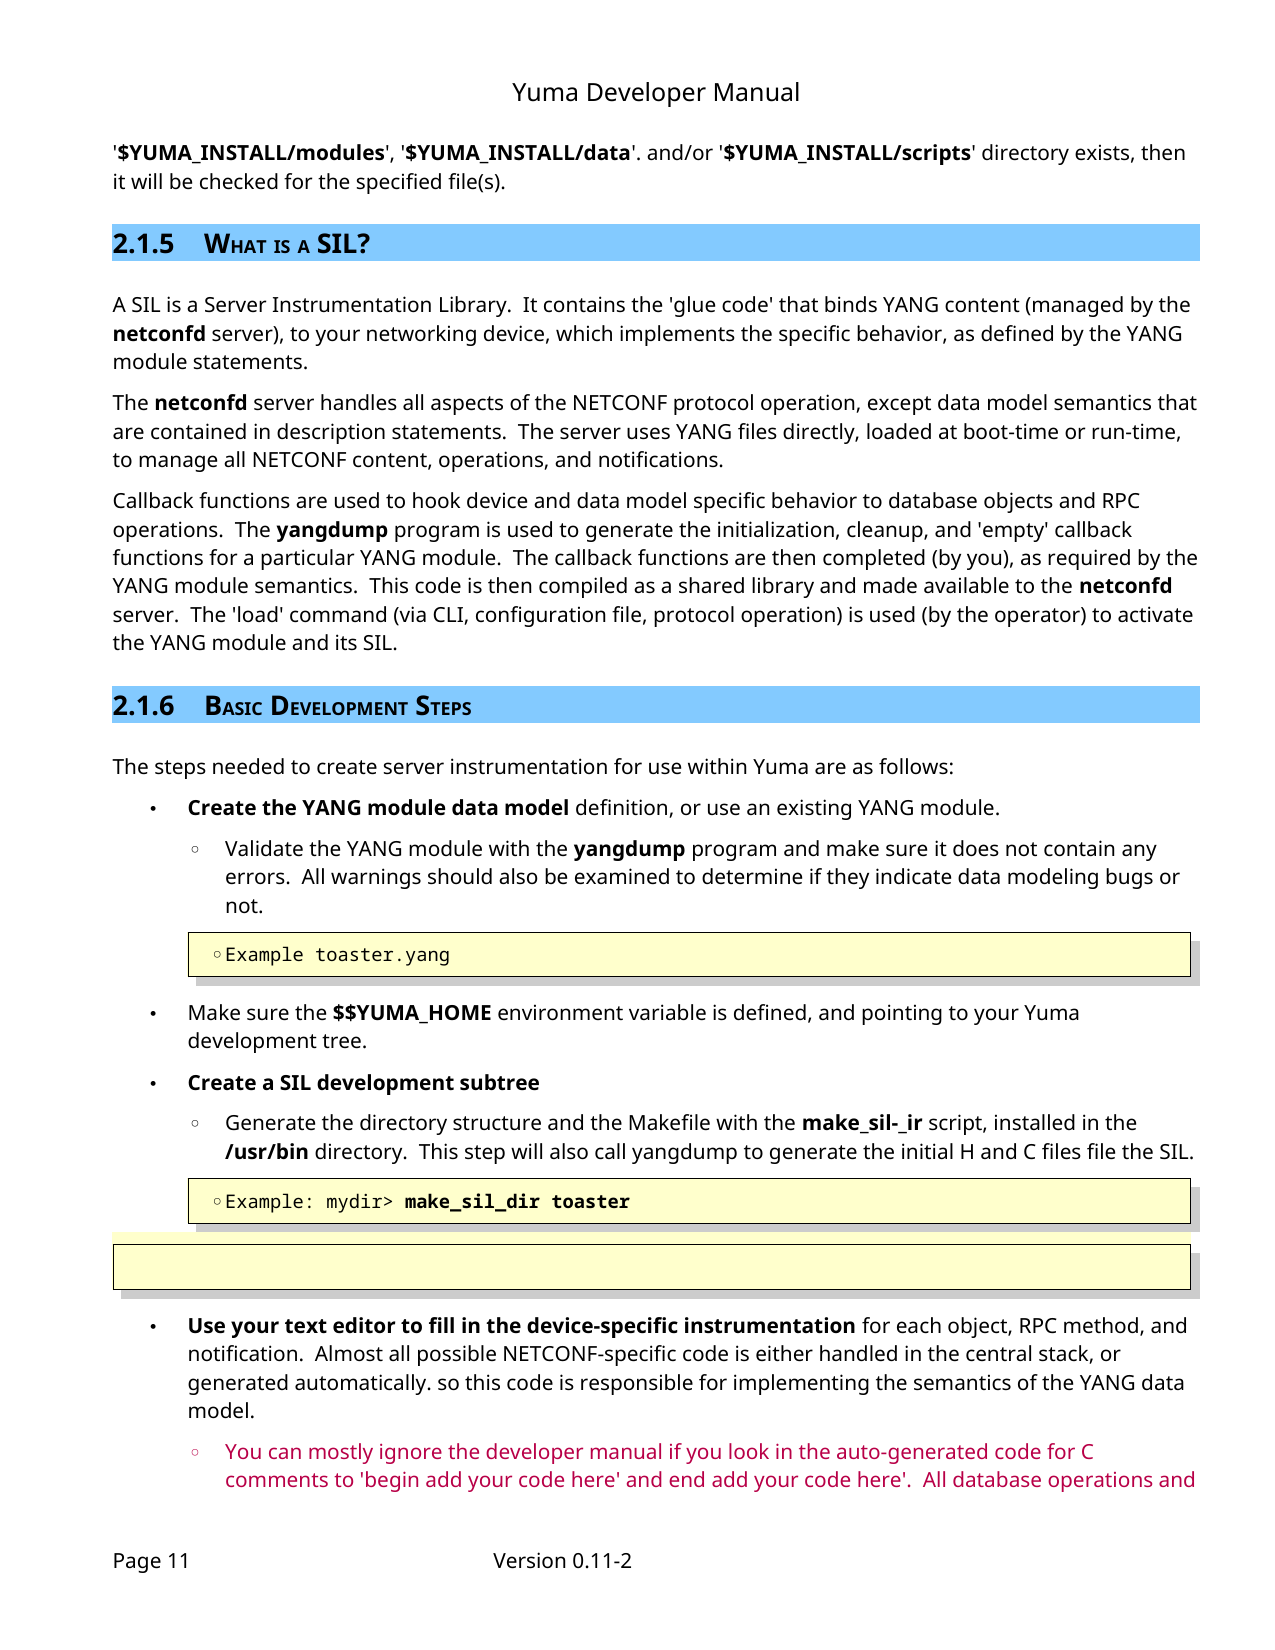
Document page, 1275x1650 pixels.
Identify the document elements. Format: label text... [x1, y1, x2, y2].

list Use your text editor to fill in the device-specific instrumentation for each object, RPC method, and notification. Almost all possible NETCONF-specific code is either handled in the central stack, or generated automatically. so this code is responsible for implementing the semantics of the YANG data model. [150, 1311, 1200, 1424]
list Make sure the $$YUMA_HOME environment variable is defined, and pointing to your Yuma development tree. [150, 998, 1200, 1055]
subtitle Basic Development Steps [112, 686, 1200, 723]
text Callback functions are used to hook device and data model specific behavior to database objects and RPC operations. The yangdump program is used to generate the initialization, cleanup, and 'empty' callback functions for a particular YANG module. The callback functions are then completed (by you), as required by the YANG module semantics. This code is then compiled as a shared library and made available to the netconfd server. The 'load' command (via CLI, configuration file, protocol operation) is used (by the operator) to activate the YANG module and its SIL. [112, 486, 1200, 657]
text The netconfd server handles all aspects of the NETCONF protocol operation, except data model semantics that are contained in description statements. The server uses YANG files directly, loaded at boot-time or run-time, to manage all NETCONF content, operations, and notifications. [112, 388, 1200, 474]
list Example: mydir> make_sil_dir toaster [189, 1179, 1190, 1223]
list Generate the directory structure and the Makefile with the make_sil-_ir script, installed in the /usr/bin directory. This step will also call yangdump to generate the initial H and C files file the SIL. [187, 1108, 1200, 1165]
text '$YUMA_INSTALL/modules', '$YUMA_INSTALL/data'. and/or '$YUMA_INSTALL/scripts' directory exists, then it will be checked for the specified file(s). [112, 138, 1200, 195]
subtitle What is a SIL? [112, 224, 1200, 261]
text The steps needed to create server instrumentation for use within Yuma are as follows: [112, 752, 1200, 781]
list Create the YANG module data model definition, or use an existing YANG module. [150, 793, 1200, 821]
list You can mostly ignore the developer manual if you look in the auto-generated code for C comments to 'begin add your code here' and end add your code here'. All database operations and [187, 1437, 1200, 1494]
text A SIL is a Server Instrumentation Library. It contains the 'glue code' that binds YANG content (managed by the netconfd server), to your networking device, which implements the specific behavior, as defined by the YANG module statements. [112, 291, 1200, 376]
list Create a SIL development subtree [150, 1068, 1200, 1096]
list Example toaster.yang [189, 933, 1190, 976]
list Validate the YANG module with the yangdump program and make sure it does not contain any errors. All warnings should also be examined to determine if they indicate data modeling bugs or not. [187, 834, 1200, 919]
